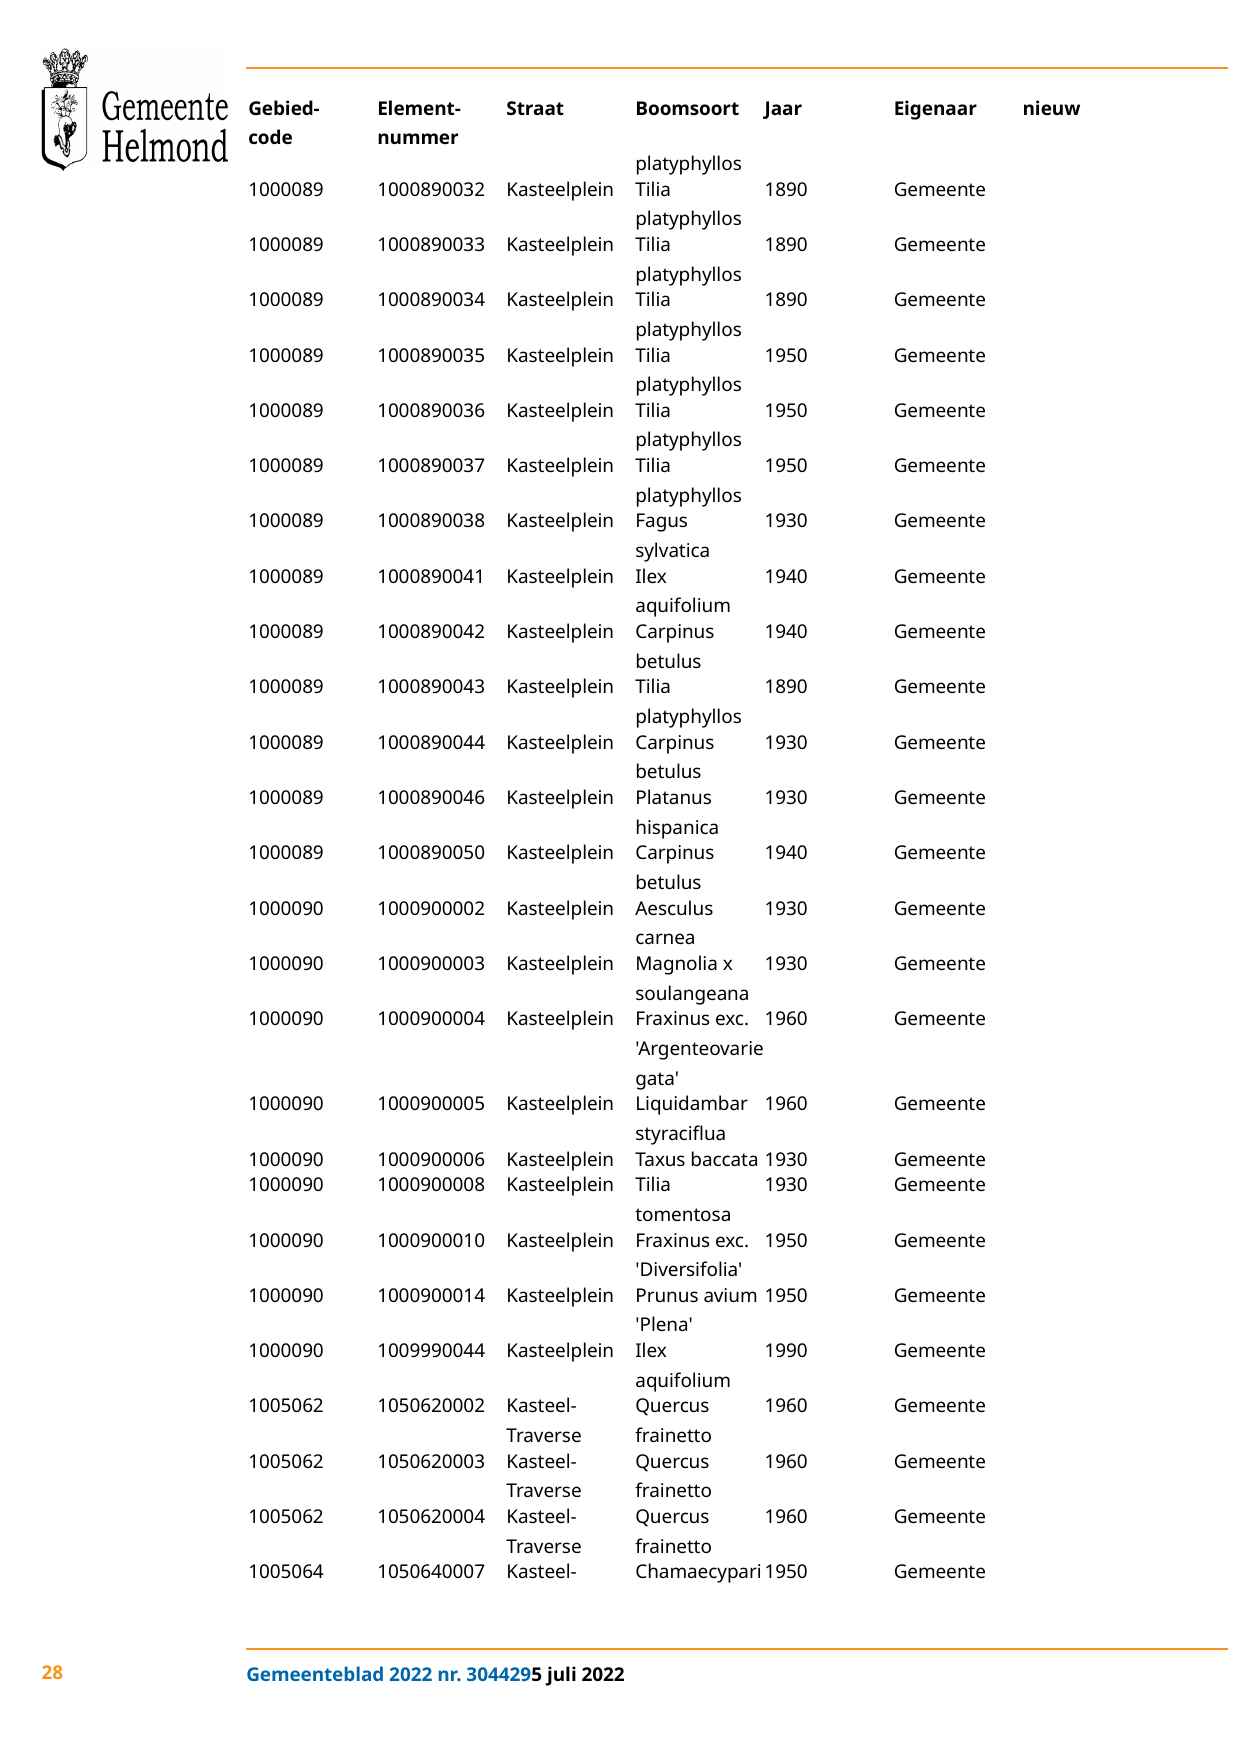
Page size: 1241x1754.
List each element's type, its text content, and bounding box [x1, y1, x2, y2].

table_cell Gemeente [894, 176, 1022, 231]
table_cell Gemeente [894, 563, 1022, 618]
picture [41, 47, 231, 172]
table_cell 1000089 [248, 729, 377, 784]
table_cell [1023, 508, 1152, 563]
table_cell [1023, 1146, 1152, 1171]
table_cell [1023, 453, 1152, 508]
table_cell 1000890046 [377, 784, 506, 839]
table_cell Tilia platyphyllos [635, 176, 764, 231]
table_cell 1990 [764, 1338, 893, 1393]
table_cell 1000890044 [377, 729, 506, 784]
table_cell [1023, 1006, 1152, 1090]
table_cell [1023, 1090, 1152, 1146]
table_cell [1023, 397, 1152, 452]
table_cell Ilex aquifolium [635, 1338, 764, 1393]
table_cell [894, 150, 1022, 176]
table_cell [1023, 1338, 1152, 1393]
table_cell [1023, 895, 1152, 950]
table_cell 1960 [764, 1090, 893, 1146]
table_cell 1009990044 [377, 1338, 506, 1393]
table_cell Kasteel- [506, 1559, 635, 1584]
table_cell Kasteelplein [506, 176, 635, 231]
table_cell Kasteelplein [506, 286, 635, 342]
table_cell 1000089 [248, 342, 377, 397]
table_cell 1950 [764, 1559, 893, 1584]
table_cell Liquidambar styraciflua [635, 1090, 764, 1146]
table_cell 1000090 [248, 895, 377, 950]
table_cell 1000090 [248, 950, 377, 1006]
table_cell Carpinus betulus [635, 840, 764, 895]
table_cell 1930 [764, 784, 893, 839]
table_header Gebied- code [248, 95, 377, 150]
table_cell 1000900003 [377, 950, 506, 1006]
table_cell Tilia platyphyllos [635, 231, 764, 286]
table_cell Kasteelplein [506, 618, 635, 674]
table_cell 1930 [764, 895, 893, 950]
table_cell Gemeente [894, 674, 1022, 729]
table_cell Gemeente [894, 1503, 1022, 1559]
table_cell Gemeente [894, 1006, 1022, 1090]
table_cell 1890 [764, 286, 893, 342]
table_cell Kasteelplein [506, 508, 635, 563]
table_cell 1000890035 [377, 342, 506, 397]
table_cell Gemeente [894, 397, 1022, 452]
table_cell Gemeente [894, 895, 1022, 950]
table_cell Kasteelplein [506, 1171, 635, 1227]
table_cell [764, 150, 893, 176]
table_cell 1950 [764, 342, 893, 397]
table_cell 1000900008 [377, 1171, 506, 1227]
table_cell Kasteelplein [506, 397, 635, 452]
table_cell [1023, 729, 1152, 784]
table_cell Quercus frainetto [635, 1448, 764, 1503]
table_cell 1000089 [248, 397, 377, 452]
table_cell 1000090 [248, 1171, 377, 1227]
table_cell 1930 [764, 1146, 893, 1171]
table_cell Taxus baccata [635, 1146, 764, 1171]
table_cell 1960 [764, 1503, 893, 1559]
table_header Element-nummer [377, 95, 506, 150]
table_cell 1000890033 [377, 231, 506, 286]
table_cell Kasteelplein [506, 231, 635, 286]
table_cell 1000090 [248, 1282, 377, 1337]
table_cell Kasteelplein [506, 453, 635, 508]
table_cell 1000089 [248, 618, 377, 674]
table_cell 1000900014 [377, 1282, 506, 1337]
table_cell Kasteelplein [506, 950, 635, 1006]
table_cell [1023, 1171, 1152, 1227]
table_cell Kasteelplein [506, 1227, 635, 1282]
table_cell [1023, 840, 1152, 895]
table_cell 1000900004 [377, 1006, 506, 1090]
table_cell 1000890034 [377, 286, 506, 342]
table_cell Kasteelplein [506, 895, 635, 950]
table_cell Kasteelplein [506, 674, 635, 729]
table_cell Gemeente [894, 1090, 1022, 1146]
table_cell [1023, 618, 1152, 674]
table_cell Gemeente [894, 1393, 1022, 1448]
table_cell 1000090 [248, 1146, 377, 1171]
table_cell [1023, 342, 1152, 397]
table_cell Kasteelplein [506, 342, 635, 397]
table_cell Kasteel-Traverse [506, 1448, 635, 1503]
table_cell Carpinus betulus [635, 729, 764, 784]
table_cell Kasteelplein [506, 1006, 635, 1090]
table_cell Gemeente [894, 508, 1022, 563]
table_cell 1950 [764, 1227, 893, 1282]
table_cell Gemeente [894, 453, 1022, 508]
table_cell 1000089 [248, 286, 377, 342]
table_cell Fraxinus exc. 'Argenteovariegata' [635, 1006, 764, 1090]
table_cell [1023, 1393, 1152, 1448]
table_cell 1000890042 [377, 618, 506, 674]
table_cell 1050640007 [377, 1559, 506, 1584]
table_cell 1000089 [248, 453, 377, 508]
table_cell Fagus sylvatica [635, 508, 764, 563]
table_header Eigenaar [894, 95, 1022, 150]
table_cell Carpinus betulus [635, 618, 764, 674]
table_header Boomsoort [635, 95, 764, 150]
table_cell Gemeente [894, 840, 1022, 895]
table_cell [1023, 231, 1152, 286]
table_header Straat [506, 95, 635, 150]
table_cell [1023, 784, 1152, 839]
table_cell 1950 [764, 1282, 893, 1337]
table_cell Tilia platyphyllos [635, 397, 764, 452]
table_cell 1960 [764, 1006, 893, 1090]
table_cell Gemeente [894, 1227, 1022, 1282]
table_cell Quercus frainetto [635, 1393, 764, 1448]
table_cell 1000890041 [377, 563, 506, 618]
table_cell [1023, 150, 1152, 176]
table_cell [1023, 176, 1152, 231]
table_cell 1890 [764, 231, 893, 286]
table_cell 1050620003 [377, 1448, 506, 1503]
table_cell Gemeente [894, 231, 1022, 286]
table_cell Tilia platyphyllos [635, 342, 764, 397]
table_cell 1940 [764, 618, 893, 674]
table_cell Gemeente [894, 784, 1022, 839]
table_cell 1940 [764, 563, 893, 618]
table_cell 1000890032 [377, 176, 506, 231]
table_cell Kasteelplein [506, 1282, 635, 1337]
table_cell 1005064 [248, 1559, 377, 1584]
table_cell 1000890050 [377, 840, 506, 895]
table_cell 1000089 [248, 231, 377, 286]
table_cell Gemeente [894, 1171, 1022, 1227]
table_cell 1950 [764, 453, 893, 508]
table_cell [377, 150, 506, 176]
table_cell 1000089 [248, 674, 377, 729]
table_cell Kasteelplein [506, 729, 635, 784]
table_cell Kasteelplein [506, 1338, 635, 1393]
table_cell 1000890038 [377, 508, 506, 563]
table_cell Tilia platyphyllos [635, 674, 764, 729]
table_cell 1050620004 [377, 1503, 506, 1559]
table_cell Kasteelplein [506, 840, 635, 895]
table_cell Gemeente [894, 342, 1022, 397]
table_cell [248, 150, 377, 176]
table_cell Gemeente [894, 950, 1022, 1006]
table_cell Kasteel-Traverse [506, 1503, 635, 1559]
table_cell Gemeente [894, 286, 1022, 342]
table_cell 1950 [764, 397, 893, 452]
table_cell 1000089 [248, 563, 377, 618]
table_cell 1000900005 [377, 1090, 506, 1146]
table_cell 1960 [764, 1393, 893, 1448]
table_cell 1000090 [248, 1006, 377, 1090]
table_cell 1960 [764, 1448, 893, 1503]
table_cell Gemeente [894, 1448, 1022, 1503]
table_cell 1930 [764, 1171, 893, 1227]
table_cell Magnolia x soulangeana [635, 950, 764, 1006]
table_header nieuw [1023, 95, 1152, 150]
table_cell [1023, 1227, 1152, 1282]
table_cell Tilia tomentosa [635, 1171, 764, 1227]
table_cell 1005062 [248, 1393, 377, 1448]
table_cell 1890 [764, 674, 893, 729]
table_cell 1000900006 [377, 1146, 506, 1171]
table_cell [1023, 950, 1152, 1006]
table_cell Fraxinus exc. 'Diversifolia' [635, 1227, 764, 1282]
table_cell Tilia platyphyllos [635, 453, 764, 508]
table_cell Gemeente [894, 1338, 1022, 1393]
table_cell 1000089 [248, 176, 377, 231]
table_cell Kasteelplein [506, 563, 635, 618]
table_cell 1940 [764, 840, 893, 895]
table_cell 1005062 [248, 1448, 377, 1503]
table_cell [1023, 1448, 1152, 1503]
table_cell [1023, 1503, 1152, 1559]
table_cell [1023, 563, 1152, 618]
table_cell Gemeente [894, 1559, 1022, 1584]
table_cell Kasteelplein [506, 784, 635, 839]
table_cell Kasteelplein [506, 1090, 635, 1146]
table_cell 1000890036 [377, 397, 506, 452]
table_cell 1000089 [248, 508, 377, 563]
table_cell 1890 [764, 176, 893, 231]
table_cell Quercus frainetto [635, 1503, 764, 1559]
table_cell Kasteelplein [506, 1146, 635, 1171]
table_cell platyphyllos [635, 150, 764, 176]
table_cell [1023, 1559, 1152, 1584]
table_cell Platanus hispanica [635, 784, 764, 839]
table_cell 1000090 [248, 1090, 377, 1146]
table_cell Chamaecypari [635, 1559, 764, 1584]
table_cell Gemeente [894, 1146, 1022, 1171]
table_header Jaar [764, 95, 893, 150]
table_cell Kasteel-Traverse [506, 1393, 635, 1448]
table_cell 1000900010 [377, 1227, 506, 1282]
table_cell 1000090 [248, 1227, 377, 1282]
table_cell 1000090 [248, 1338, 377, 1393]
table_cell Tilia platyphyllos [635, 286, 764, 342]
table_cell 1000089 [248, 784, 377, 839]
table_cell [1023, 674, 1152, 729]
table_cell 1930 [764, 729, 893, 784]
table_cell Aesculus carnea [635, 895, 764, 950]
table_cell [506, 150, 635, 176]
table_cell Gemeente [894, 729, 1022, 784]
table_cell [1023, 1282, 1152, 1337]
table_cell 1000089 [248, 840, 377, 895]
table_cell 1050620002 [377, 1393, 506, 1448]
table_cell 1000890043 [377, 674, 506, 729]
table_cell 1000900002 [377, 895, 506, 950]
table_cell 1000890037 [377, 453, 506, 508]
table_cell 1005062 [248, 1503, 377, 1559]
table_cell 1930 [764, 508, 893, 563]
table_cell Ilex aquifolium [635, 563, 764, 618]
table_cell 1930 [764, 950, 893, 1006]
table_cell Prunus avium 'Plena' [635, 1282, 764, 1337]
table_cell Gemeente [894, 618, 1022, 674]
table_cell Gemeente [894, 1282, 1022, 1337]
table_cell [1023, 286, 1152, 342]
